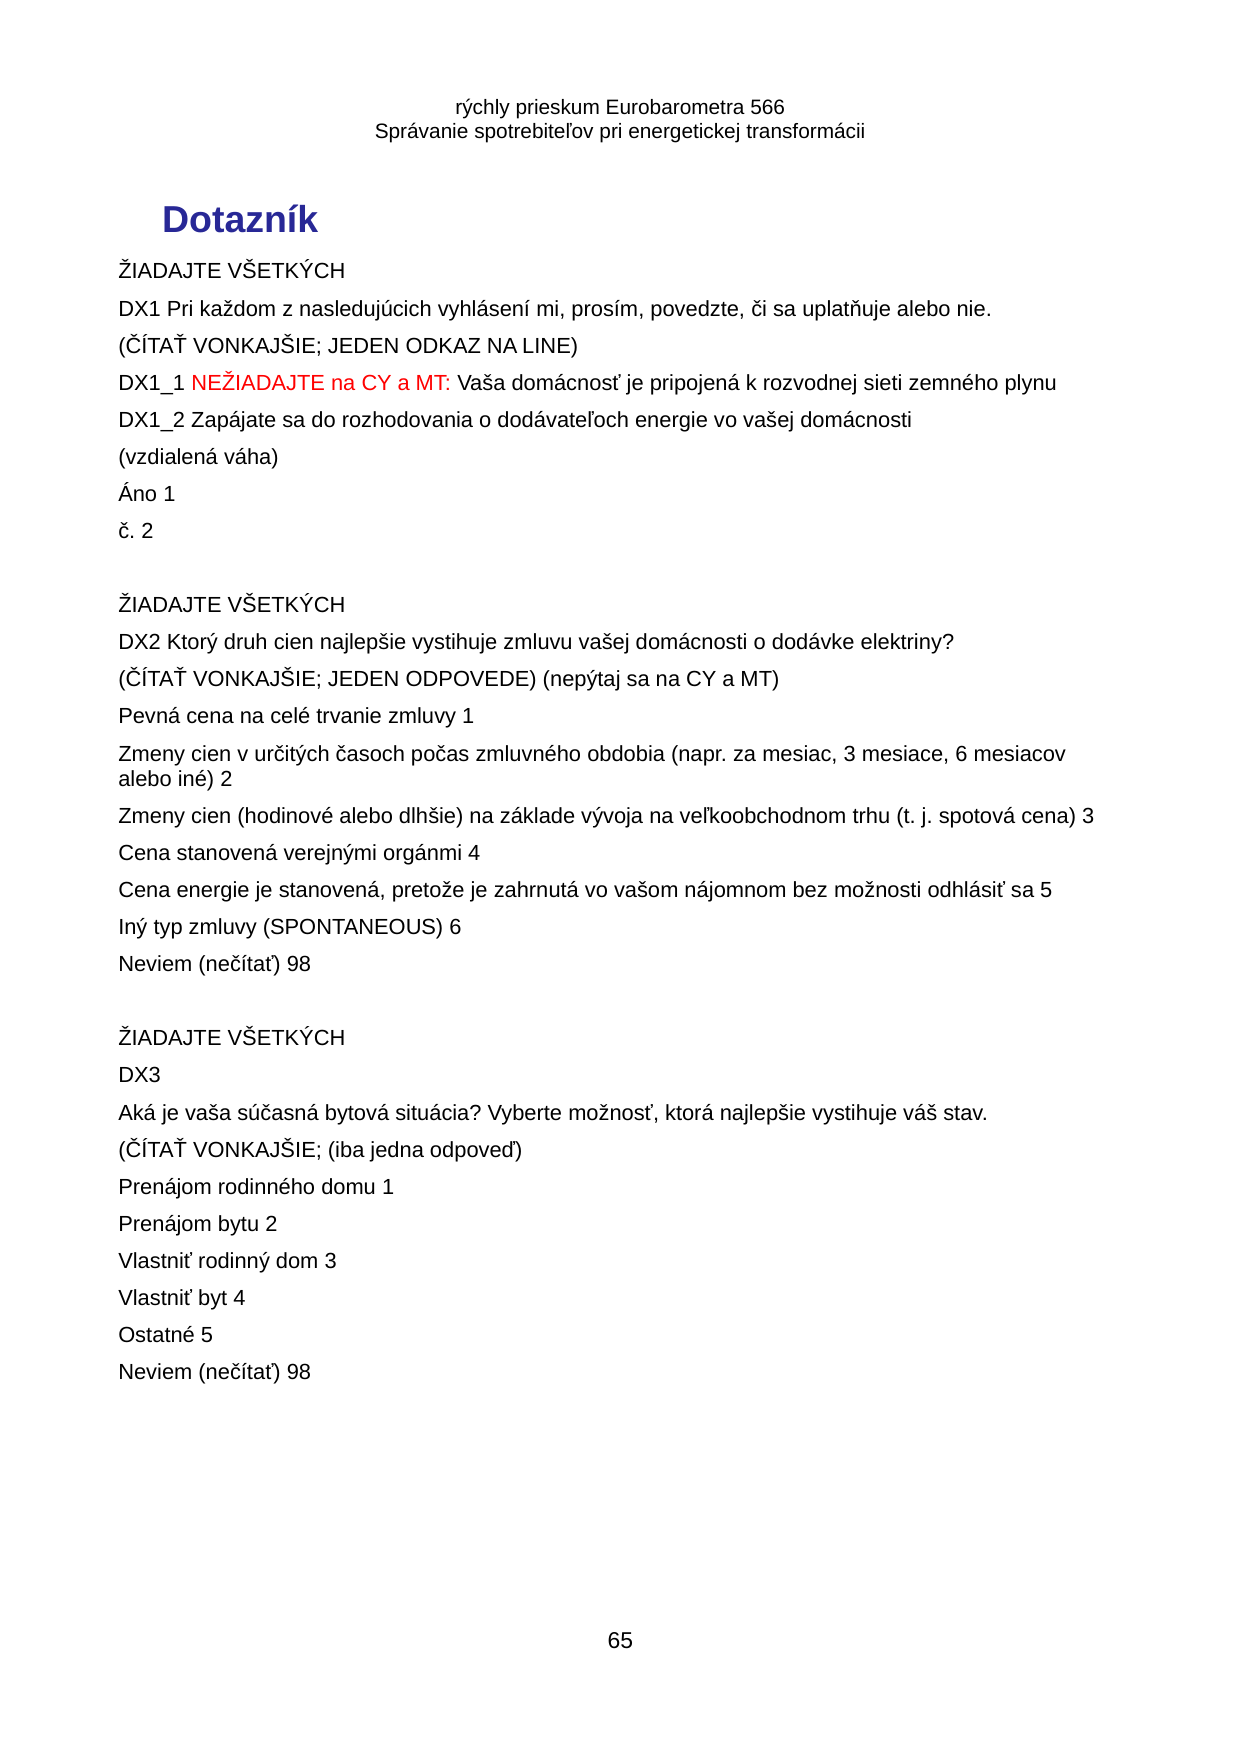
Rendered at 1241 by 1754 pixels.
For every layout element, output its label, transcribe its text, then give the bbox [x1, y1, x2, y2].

text Áno 1 [118, 481, 1122, 506]
subtitle Dotazník [118, 197, 1122, 240]
text (ČÍTAŤ VONKAJŠIE; (iba jedna odpoveď) [118, 1137, 1122, 1162]
text ŽIADAJTE VŠETKÝCH [118, 258, 1122, 284]
text Iný typ zmluvy (SPONTANEOUS) 6 [118, 914, 1122, 939]
text DX3 [118, 1062, 1122, 1088]
text Neviem (nečítať) 98 [118, 951, 1122, 976]
text Prenájom bytu 2 [118, 1211, 1122, 1236]
text ŽIADAJTE VŠETKÝCH [118, 1025, 1122, 1051]
text Neviem (nečítať) 98 [118, 1359, 1122, 1384]
text Zmeny cien v určitých časoch počas zmluvného obdobia (napr. za mesiac, 3 mesiace, 6 mesiacov alebo iné) 2 [118, 741, 1122, 791]
text Pevná cena na celé trvanie zmluvy 1 [118, 703, 1122, 729]
text Cena stanovená verejnými orgánmi 4 [118, 840, 1122, 865]
text (vzdialená váha) [118, 444, 1122, 469]
text Aká je vaša súčasná bytová situácia? Vyberte možnosť, ktorá najlepšie vystihuje váš stav. [118, 1099, 1122, 1125]
text Ostatné 5 [118, 1322, 1122, 1347]
text Cena energie je stanovená, pretože je zahrnutá vo vašom nájomnom bez možnosti odhlásiť sa 5 [118, 877, 1122, 902]
text č. 2 [118, 518, 1122, 543]
text DX2 Ktorý druh cien najlepšie vystihuje zmluvu vašej domácnosti o dodávke elektriny? [118, 629, 1122, 654]
text (ČÍTAŤ VONKAJŠIE; JEDEN ODPOVEDE) (nepýtaj sa na CY a MT) [118, 666, 1122, 692]
text DX1_1 NEŽIADAJTE na CY a MT: Vaša domácnosť je pripojená k rozvodnej sieti zemného plynu [118, 370, 1122, 395]
text Vlastniť byt 4 [118, 1285, 1122, 1310]
text Zmeny cien (hodinové alebo dlhšie) na základe vývoja na veľkoobchodnom trhu (t. j. spotová cena) 3 [118, 803, 1122, 828]
text Prenájom rodinného domu 1 [118, 1174, 1122, 1199]
text ŽIADAJTE VŠETKÝCH [118, 592, 1122, 617]
text DX1_2 Zapájate sa do rozhodovania o dodávateľoch energie vo vašej domácnosti [118, 407, 1122, 432]
text Vlastniť rodinný dom 3 [118, 1248, 1122, 1273]
text DX1 Pri každom z nasledujúcich vyhlásení mi, prosím, povedzte, či sa uplatňuje alebo nie. [118, 296, 1122, 321]
text (ČÍTAŤ VONKAJŠIE; JEDEN ODKAZ NA LINE) [118, 333, 1122, 358]
